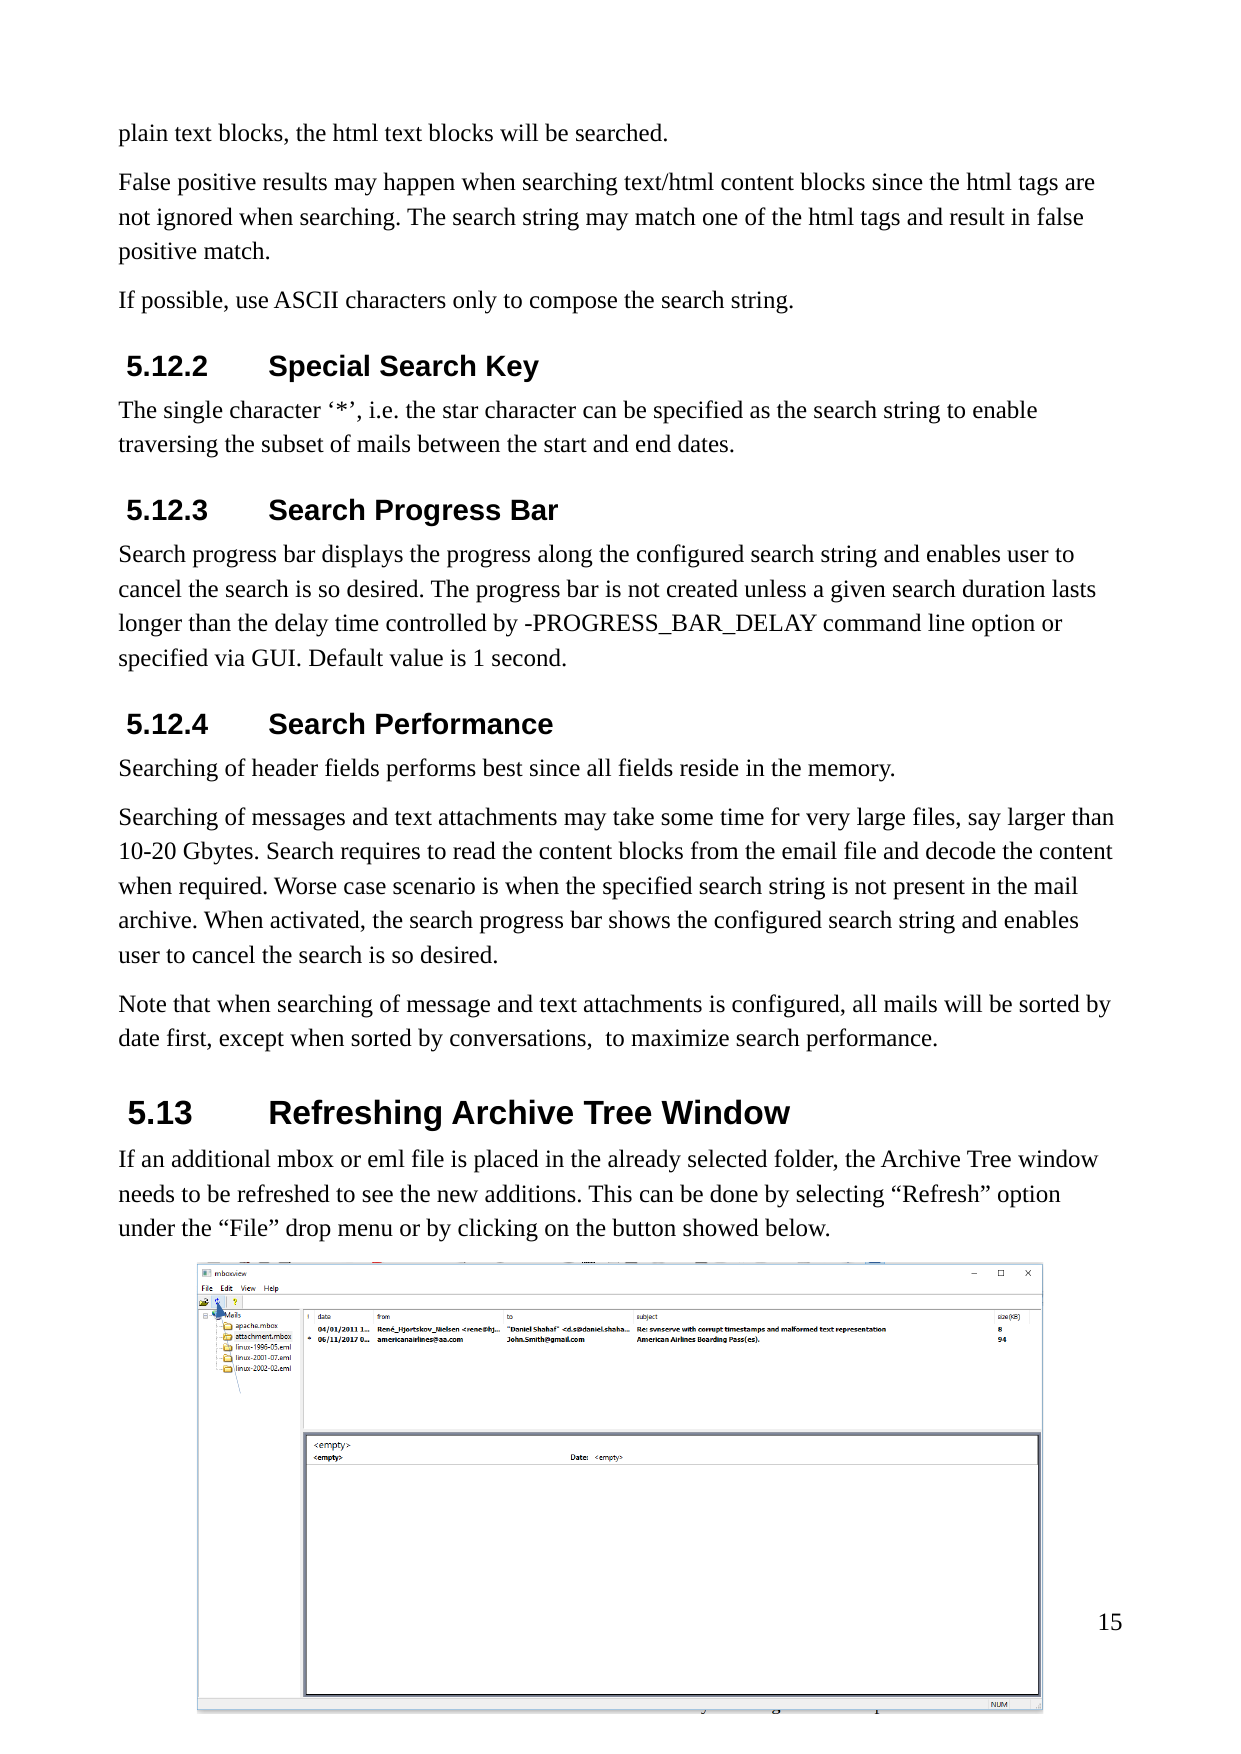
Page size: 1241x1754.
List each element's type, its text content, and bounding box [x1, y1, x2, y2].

text False positive results may happen when searching text/html content blocks since the html tags are not ignored when searching. The search string may match one of the html tags and result in false positive match. [118, 167, 1122, 265]
text If an additional mbox or eml file is placed in the already selected folder, the Archive Tree window needs to be refreshed to see the new additions. This can be done by selecting “Refresh” option under the “File” drop menu or by clicking on the button showed below. [118, 1144, 1122, 1242]
text plain text blocks, the html text blocks will be searched. [118, 118, 1122, 147]
text Note that when searching of message and text attachments is configured, all mails will be sorted by date first, except when sorted by conversations, to maximize search performance. [118, 989, 1122, 1052]
picture [196, 1262, 1044, 1714]
subtitle Search Progress Bar [118, 493, 1122, 527]
text Searching of header fields performs best since all fields reside in the memory. [118, 753, 1122, 782]
text Searching of messages and text attachments may take some time for very large files, say larger than 10-20 Gbytes. Search requires to read the content blocks from the email file and decode the content when required. Worse case scenario is when the specified search string is not present in the mail archive. When activated, the search progress bar shows the configured search string and enables user to cancel the search is so desired. [118, 802, 1122, 968]
subtitle Refreshing Archive Tree Window [118, 1093, 1122, 1132]
subtitle Special Search Key [118, 349, 1122, 383]
text The single character ‘*’, i.e. the star character can be specified as the search string to enable traversing the subset of mails between the start and end dates. [118, 395, 1122, 458]
subtitle Search Performance [118, 707, 1122, 740]
text Search progress bar displays the progress along the configured search string and enables user to cancel the search is so desired. The progress bar is not created unless a given search duration lasts longer than the delay time controlled by -PROGRESS_BAR_DELAY command line option or specified via GUI. Default value is 1 second. [118, 539, 1122, 672]
text If possible, use ASCII characters only to compose the search string. [118, 285, 1122, 314]
